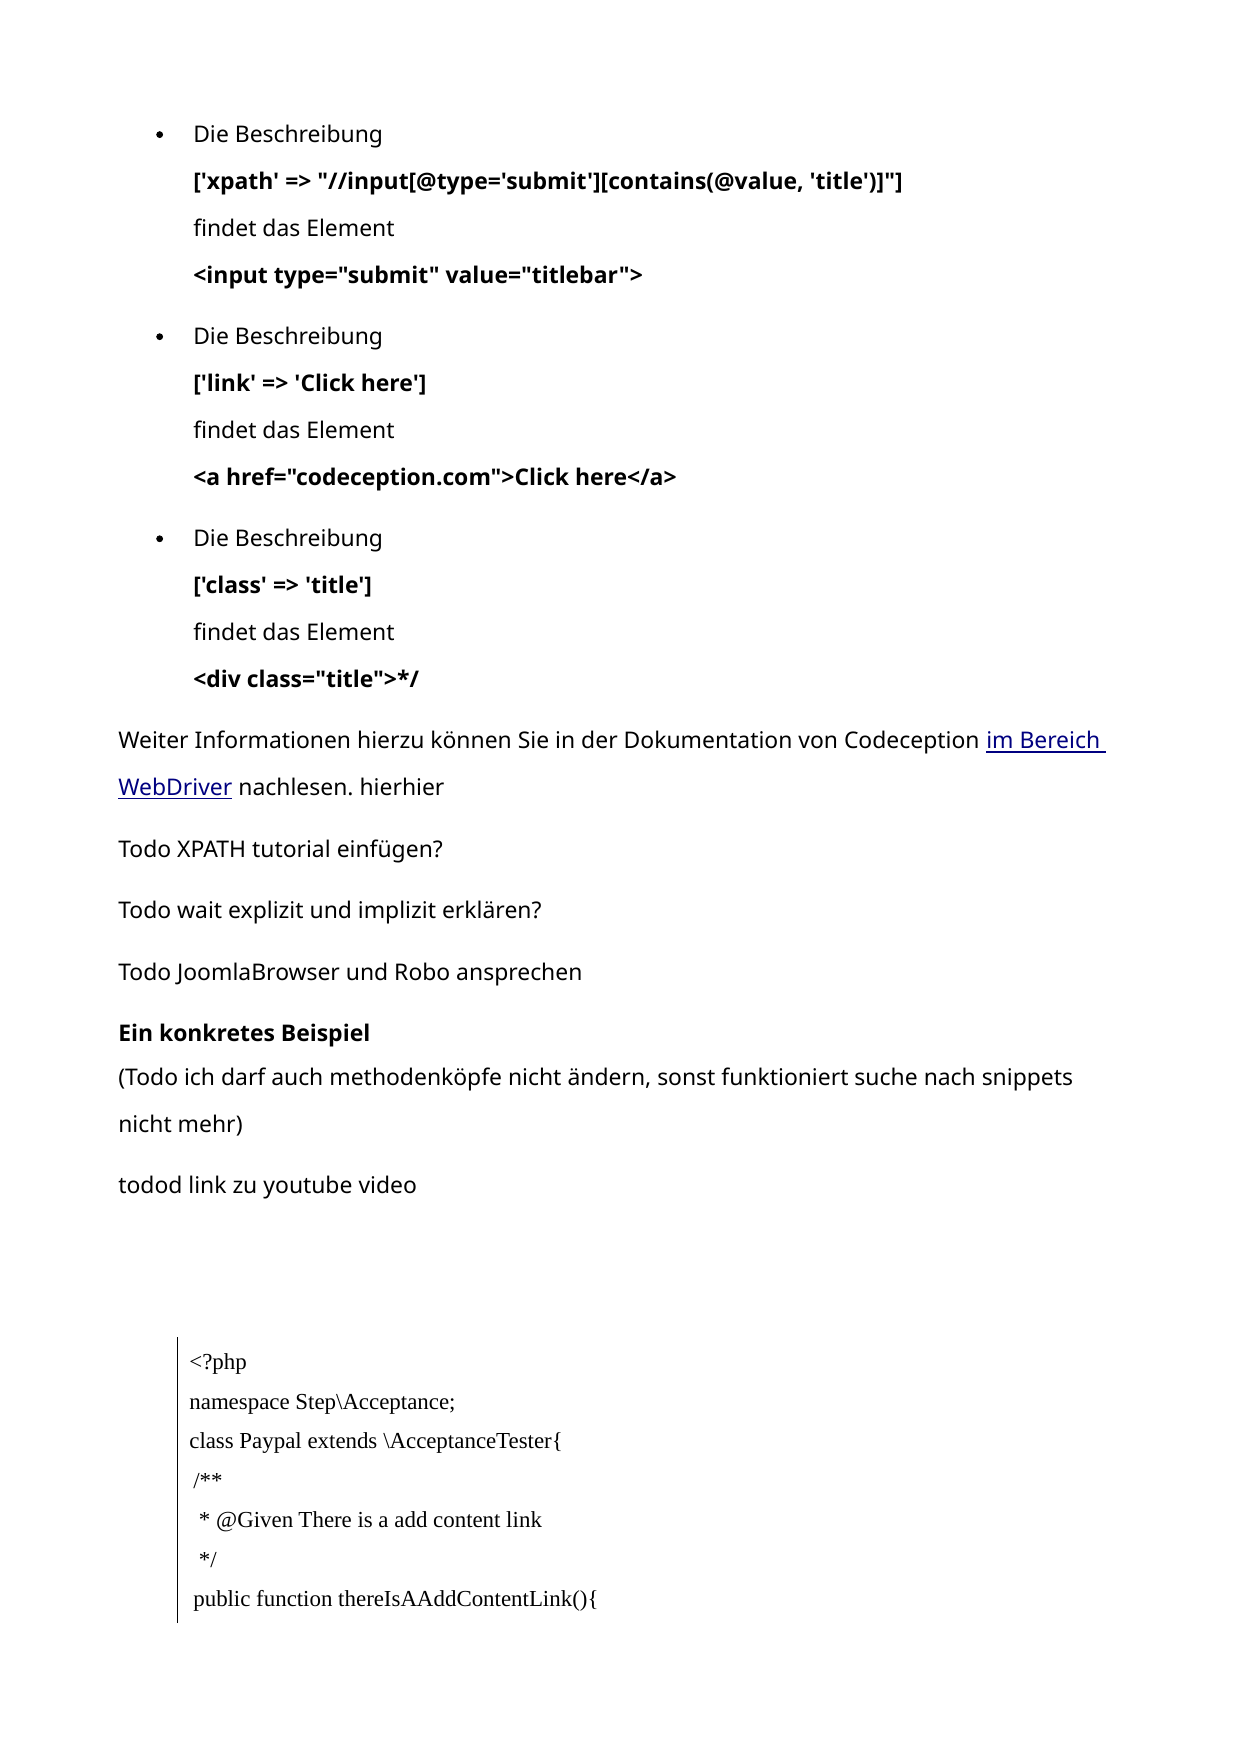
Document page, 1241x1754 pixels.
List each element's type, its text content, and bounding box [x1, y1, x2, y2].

list Die Beschreibung ['xpath' => "//input[@type='submit'][contains(@value, 'title')]"] findet das Element <input type="submit" value="titlebar"> [156, 118, 1122, 290]
text Todo wait explizit und implizit erklären? [118, 894, 1122, 925]
text Todo XPATH tutorial einfügen? [118, 833, 1122, 864]
subtitle Ein konkretes Beispiel [118, 1017, 1122, 1048]
text Todo JoomlaBrowser und Robo ansprechen [118, 956, 1122, 987]
list Die Beschreibung ['class' => 'title'] findet das Element <div class="title">*/ [156, 522, 1122, 694]
text Weiter Informationen hierzu können Sie in der Dokumentation von Codeception im Bereich WebDriver nachlesen. hierhier [118, 724, 1122, 802]
text todod link zu youtube video [118, 1169, 1122, 1200]
text (Todo ich darf auch methodenköpfe nicht ändern, sonst funktioniert suche nach snippets nicht mehr) [118, 1061, 1122, 1139]
list Die Beschreibung ['link' => 'Click here'] findet das Element <a href="codeception.com">Click here</a> [156, 320, 1122, 492]
text <?php namespace Step\Acceptance; class Paypal extends \AcceptanceTester{ /** * @Given There is a add content link */ public function thereIsAAddContentLink(){ [178, 1337, 1122, 1623]
